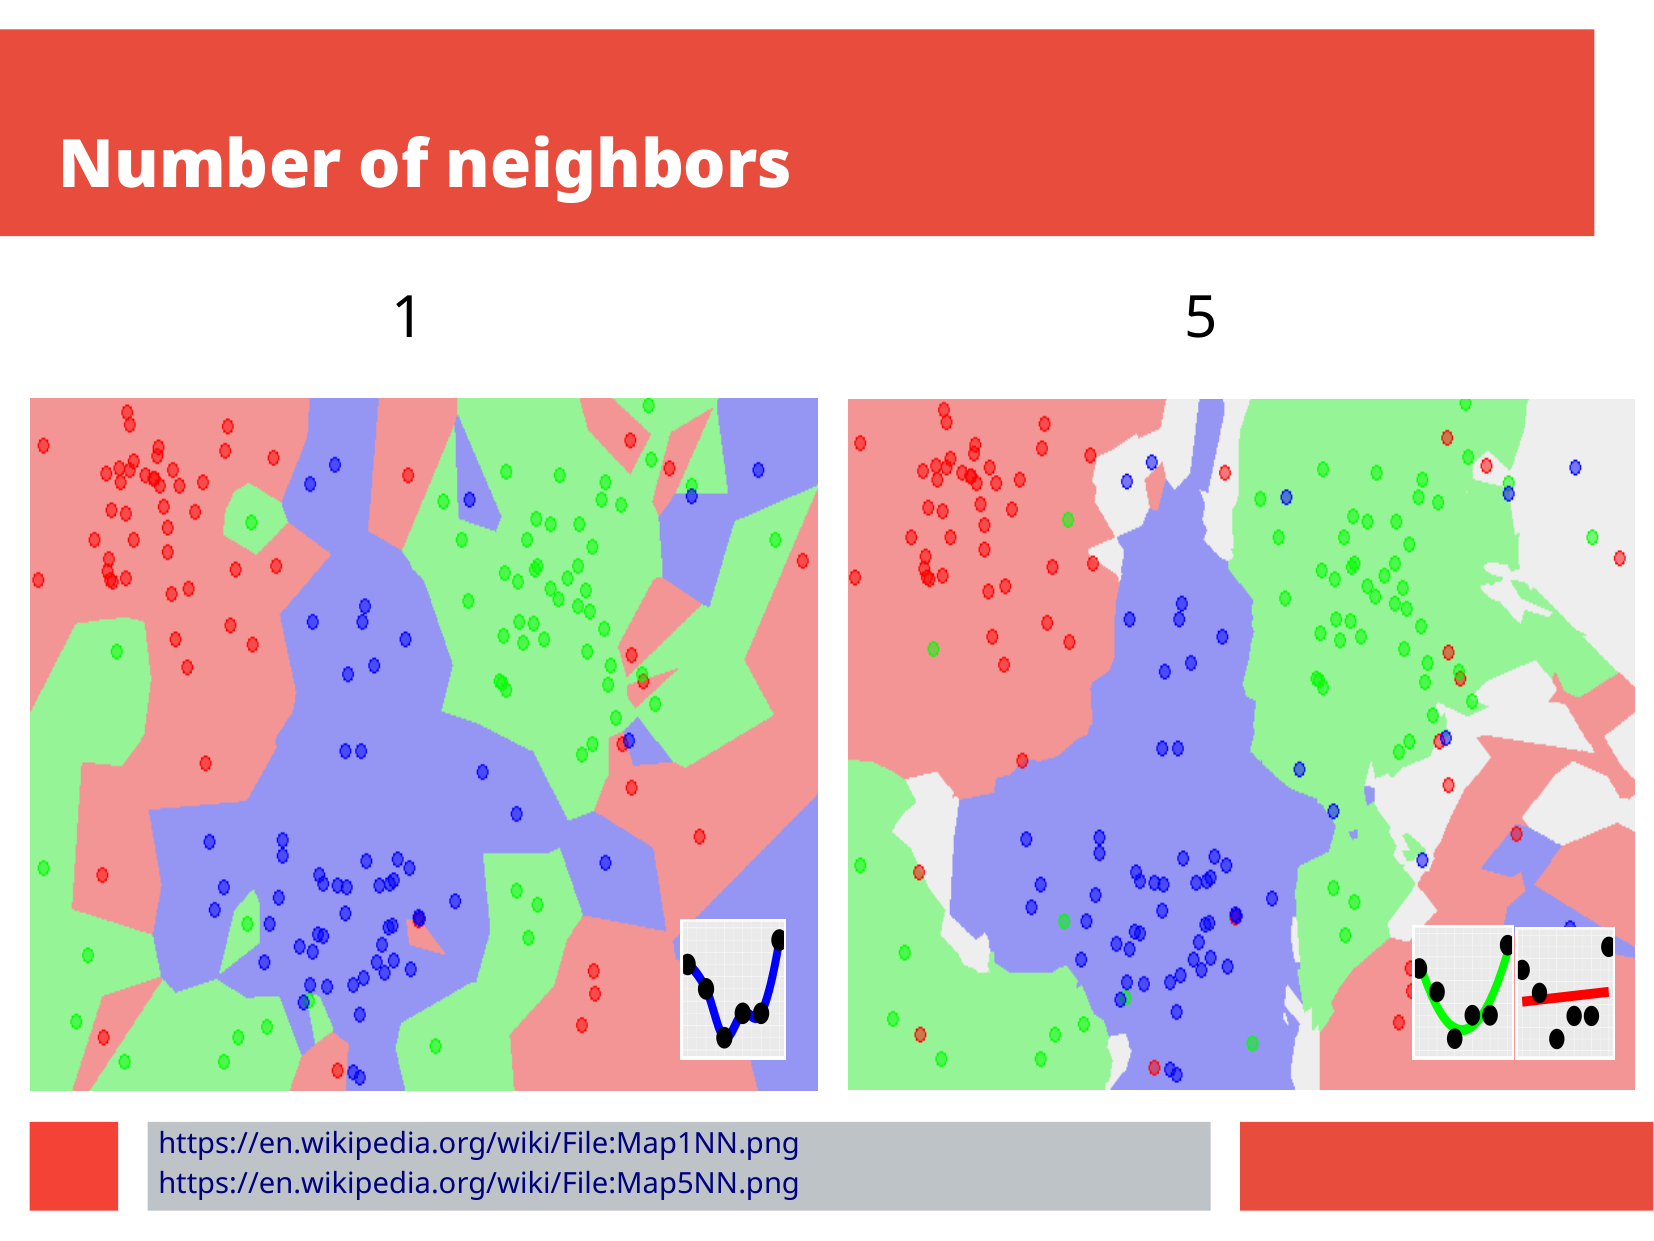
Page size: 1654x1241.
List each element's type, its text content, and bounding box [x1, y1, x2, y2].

text_box 1 5 [376, 268, 1426, 375]
picture [30, 398, 818, 1091]
title Number of neighbors [59, 59, 1595, 207]
text_box https://en.wikipedia.org/wiki/File:Map1NN.png https://en.wikipedia.org/wiki/File:Map5NN.png [143, 1115, 845, 1223]
picture [848, 399, 1635, 1090]
